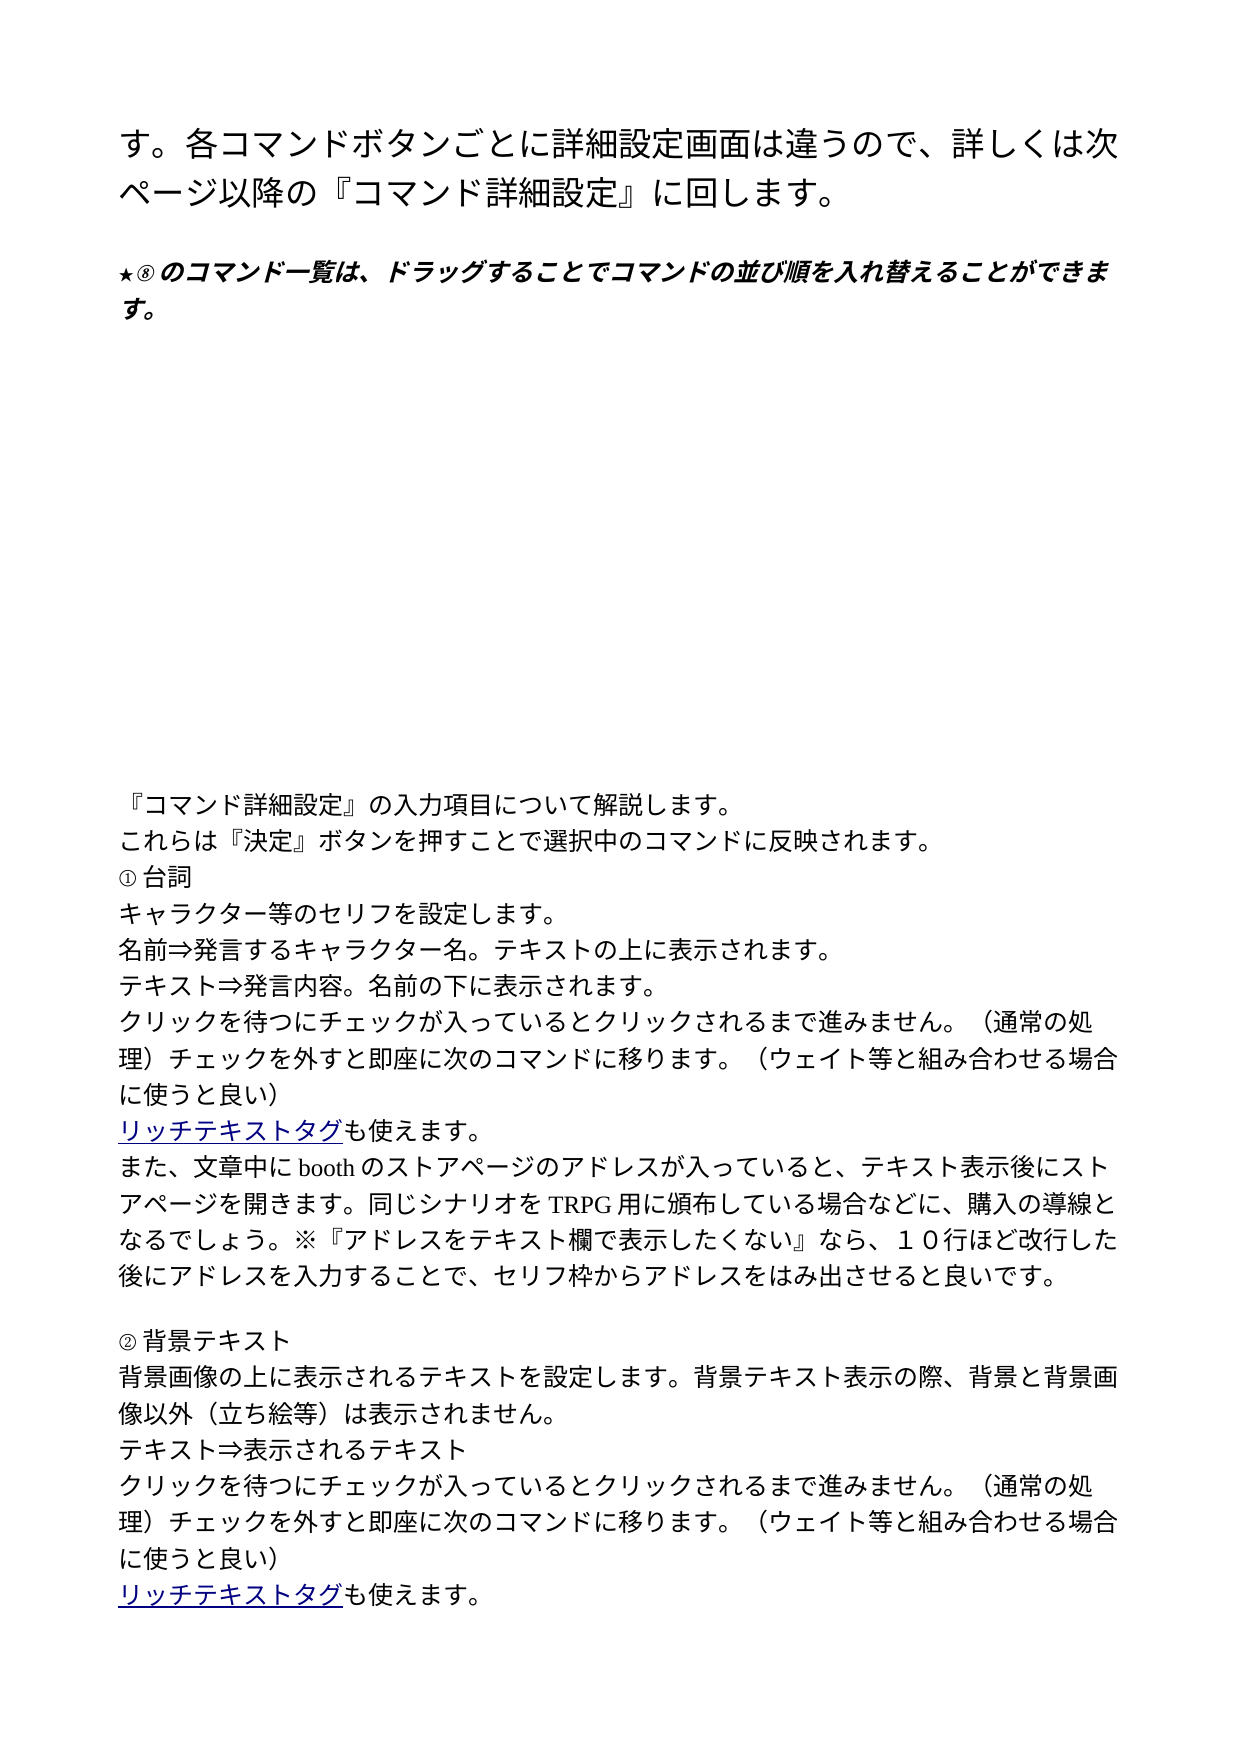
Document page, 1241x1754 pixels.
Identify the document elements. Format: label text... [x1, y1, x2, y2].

text クリックを待つにチェックが入っているとクリックされるまで進みません。（通常の処理）チェックを外すと即座に次のコマンドに移ります。（ウェイト等と組み合わせる場合に使うと良い） [118, 1003, 1122, 1112]
text 背景画像の上に表示されるテキストを設定します。背景テキスト表示の際、背景と背景画像以外（立ち絵等）は表示されません。 [118, 1358, 1122, 1430]
text これらは『決定』ボタンを押すことで選択中のコマンドに反映されます。 [118, 822, 1122, 858]
text テキスト⇒発言内容。名前の下に表示されます。 [118, 967, 1122, 1003]
text リッチテキストタグも使えます。 [118, 1575, 1122, 1612]
text ★⑧のコマンド一覧は、ドラッグすることでコマンドの並び順を入れ替えることができます。 [118, 253, 1122, 325]
text テキスト⇒表示されるテキスト [118, 1430, 1122, 1467]
text また、文章中にboothのストアページのアドレスが入っていると、テキスト表示後にストアページを開きます。同じシナリオをTRPG用に頒布している場合などに、購入の導線となるでしょう。※『アドレスをテキスト欄で表示したくない』なら、１０行ほど改行した後にアドレスを入力することで、セリフ枠からアドレスをはみ出させると良いです。 [118, 1148, 1122, 1293]
text キャラクター等のセリフを設定します。 [118, 894, 1122, 930]
text 『コマンド詳細設定』の入力項目について解説します。 [118, 785, 1122, 822]
text ①台詞 [118, 858, 1122, 894]
text ②背景テキスト [118, 1322, 1122, 1358]
text 名前⇒発言するキャラクター名。テキストの上に表示されます。 [118, 930, 1122, 967]
text クリックを待つにチェックが入っているとクリックされるまで進みません。（通常の処理）チェックを外すと即座に次のコマンドに移ります。（ウェイト等と組み合わせる場合に使うと良い） [118, 1467, 1122, 1575]
text す。各コマンドボタンごとに詳細設定画面は違うので、詳しくは次ページ以降の『コマンド詳細設定』に回します。 [118, 118, 1122, 214]
text リッチテキストタグも使えます。 [118, 1112, 1122, 1148]
